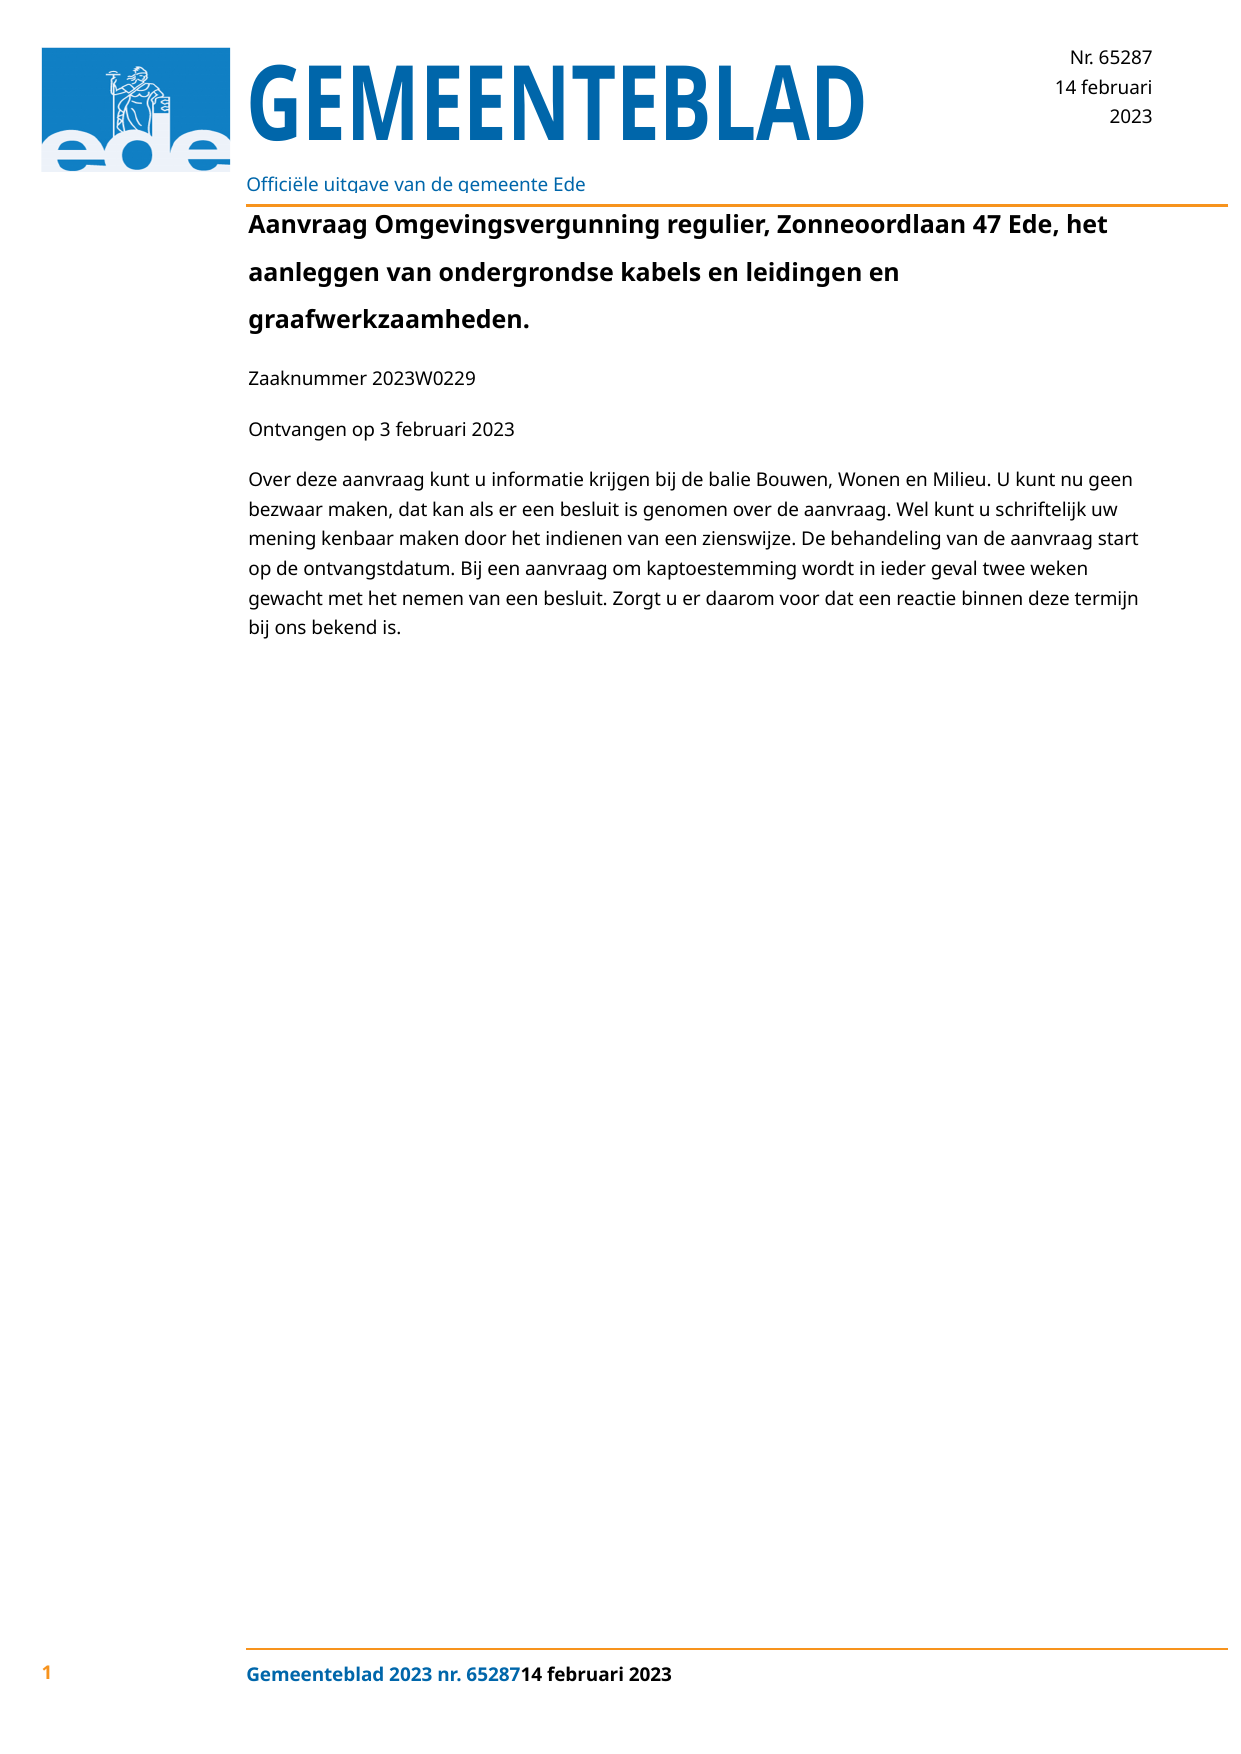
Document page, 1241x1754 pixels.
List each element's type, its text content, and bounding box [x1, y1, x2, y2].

text Aanvraag Omgevingsvergunning regulier, Zonneoordlaan 47 Ede, het aanleggen van ondergrondse kabels en leidingen en graafwerkzaamheden. [248, 207, 1152, 336]
picture [41, 47, 231, 172]
text Ontvangen op 3 februari 2023 [248, 416, 1152, 442]
text Zaaknummer 2023W0229 [248, 366, 1152, 391]
text Over deze aanvraag kunt u informatie krijgen bij de balie Bouwen, Wonen en Milieu. U kunt nu geen bezwaar maken, dat kan als er een besluit is genomen over de aanvraag. Wel kunt u schriftelijk uw mening kenbaar maken door het indienen van een zienswijze. De behandeling van de aanvraag start op de ontvangstdatum. Bij een aanvraag om kaptoestemming wordt in ieder geval twee weken gewacht met het nemen van een besluit. Zorgt u er daarom voor dat een reactie binnen deze termijn bij ons bekend is. [248, 466, 1152, 640]
